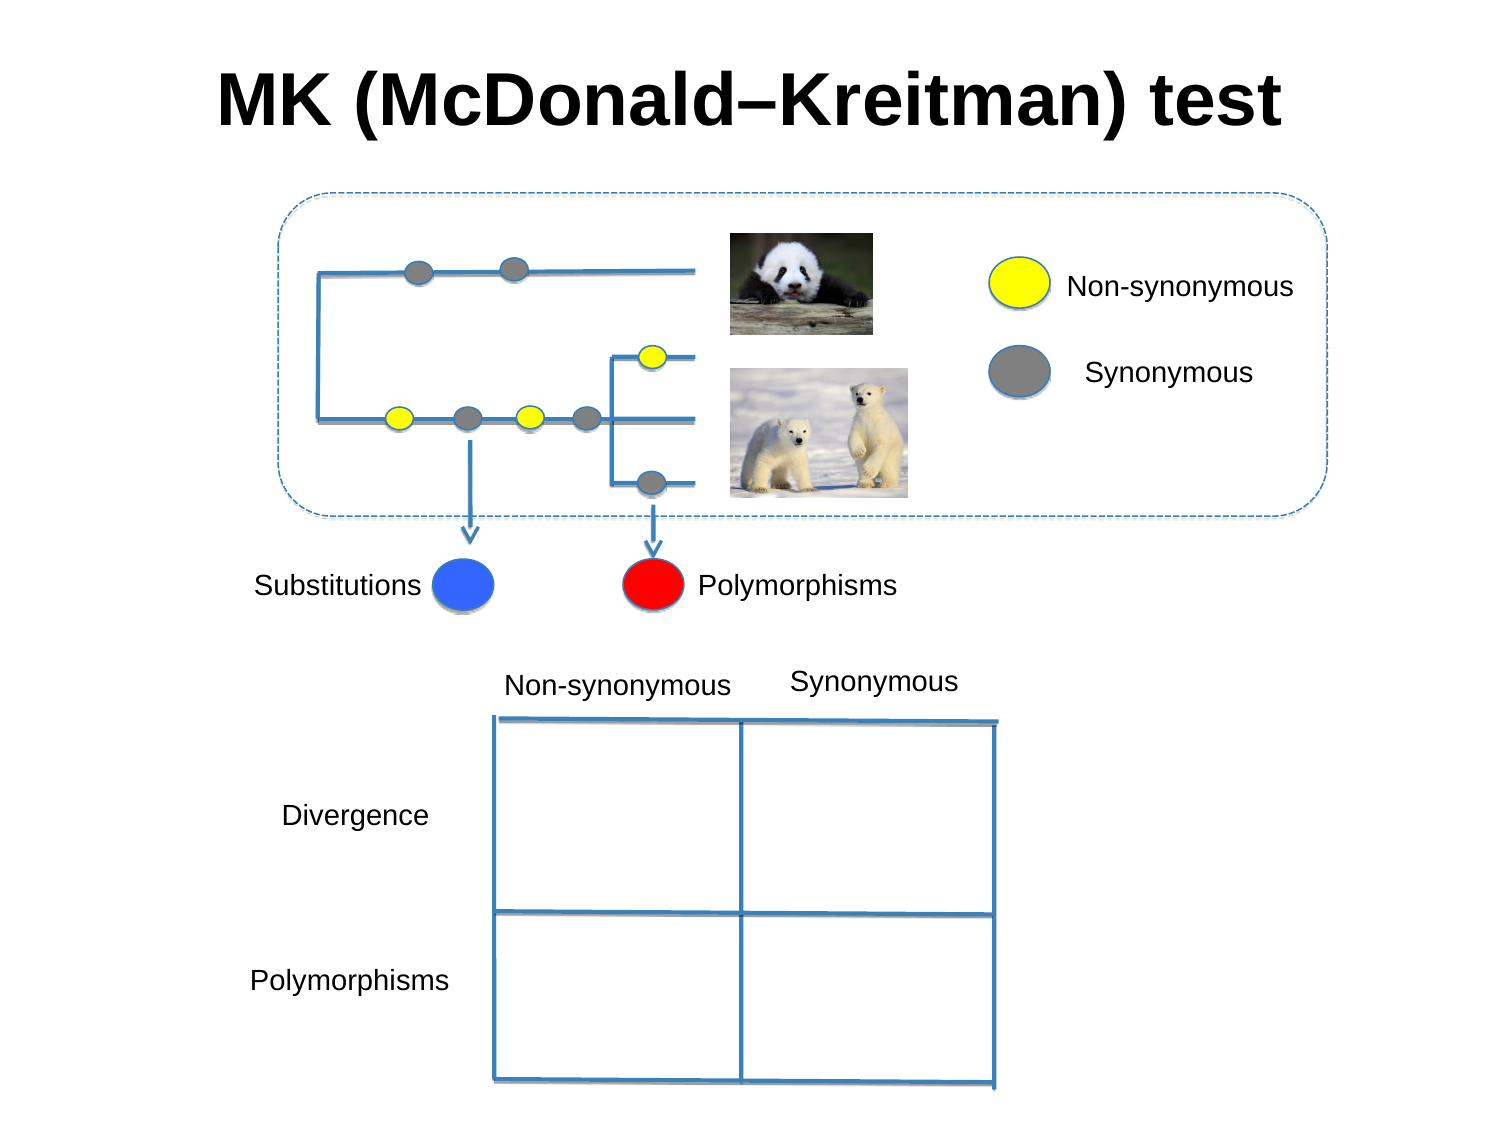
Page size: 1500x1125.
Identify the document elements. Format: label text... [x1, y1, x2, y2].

text_box [989, 257, 1051, 309]
text_box [637, 471, 666, 495]
text_box [404, 261, 433, 285]
text_box Non-synonymous [1051, 259, 1310, 310]
text_box [432, 559, 494, 611]
text_box [573, 407, 602, 430]
text_box Divergence [266, 788, 445, 839]
text_box [516, 406, 545, 429]
text_box [454, 407, 482, 430]
text_box [500, 257, 529, 281]
picture [730, 233, 873, 335]
text_box Polymorphisms [683, 558, 913, 609]
text_box [638, 345, 667, 369]
text_box Synonymous [775, 655, 975, 706]
picture [730, 368, 908, 498]
text_box [623, 558, 684, 610]
title MK (McDonald–Kreitman) test [0, 1, 1500, 189]
text_box [385, 407, 414, 430]
text_box [989, 345, 1051, 397]
text_box Non-synonymous [489, 659, 747, 710]
text_box Synonymous [1069, 345, 1269, 396]
text_box Polymorphisms [235, 953, 465, 1004]
text_box Substitutions [239, 558, 437, 609]
